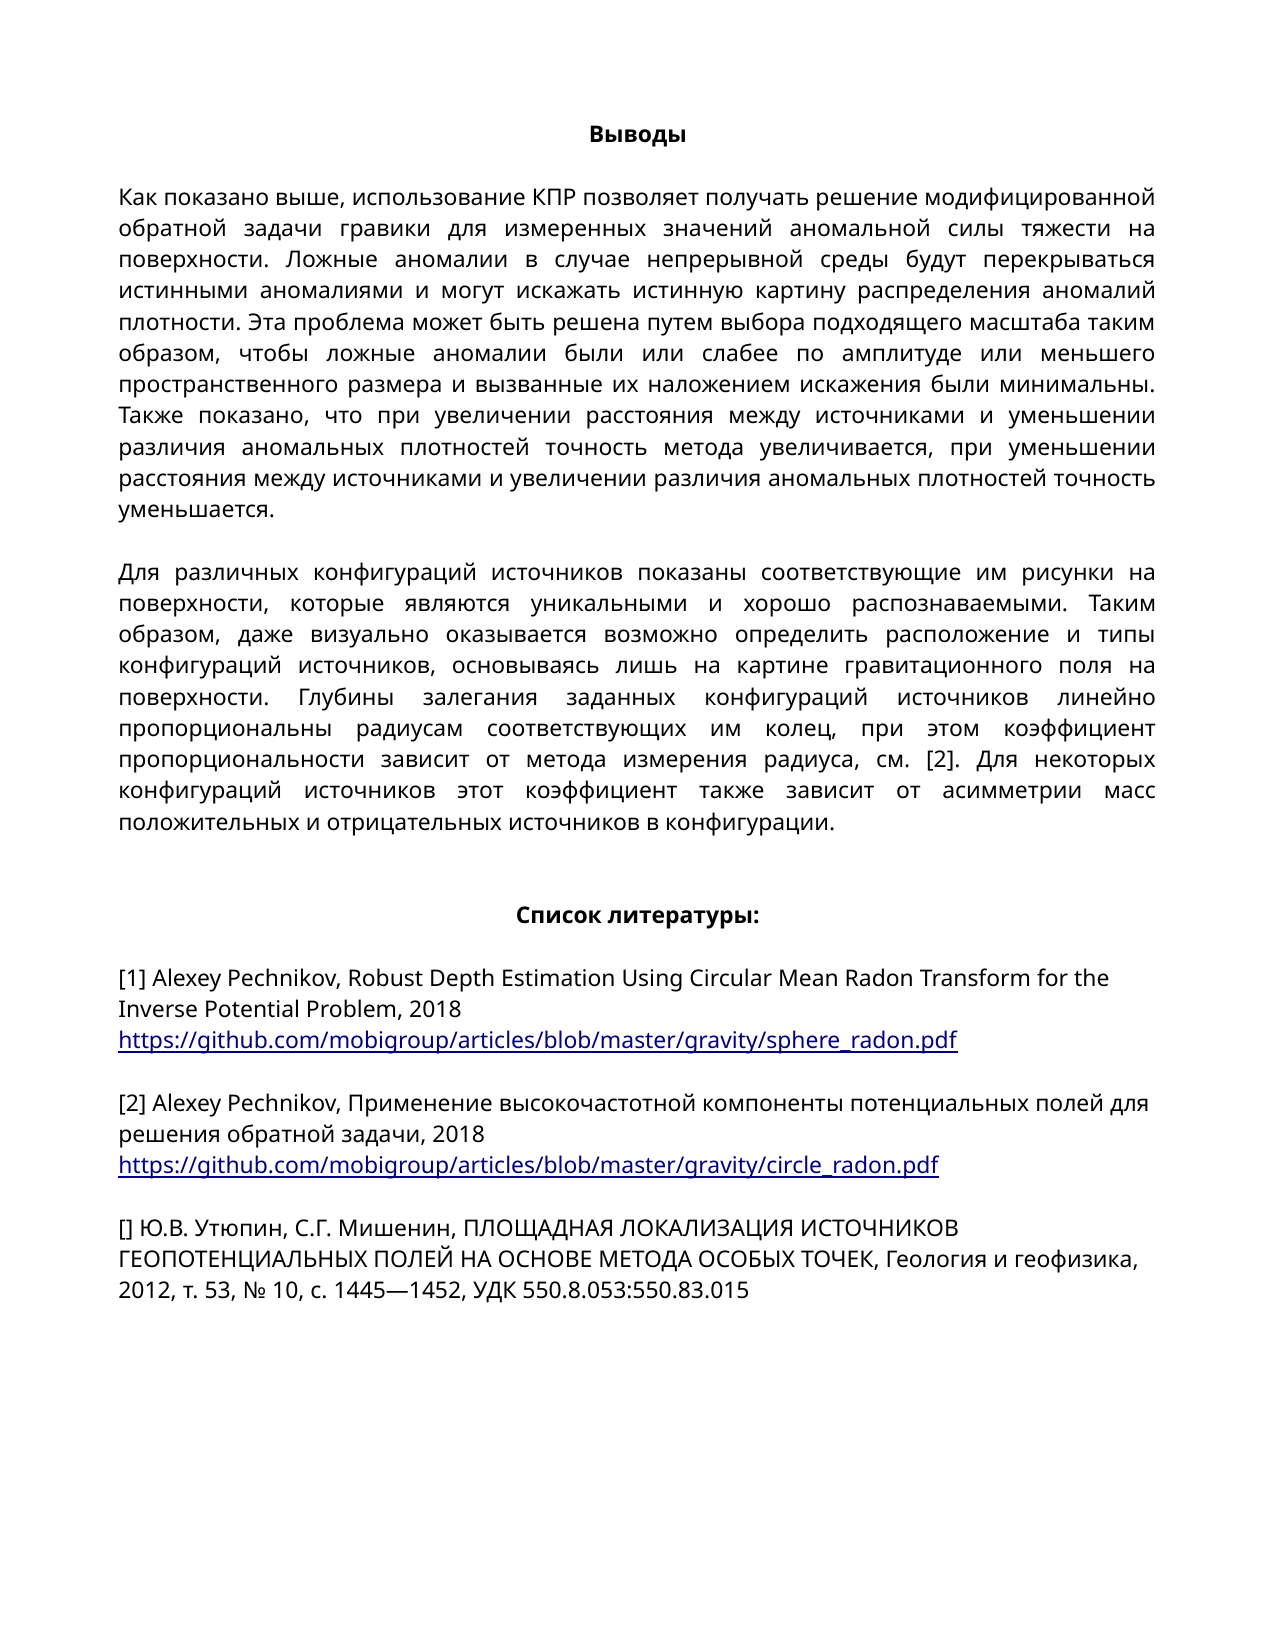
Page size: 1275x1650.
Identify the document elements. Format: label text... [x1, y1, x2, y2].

text Список литературы: [118, 899, 1157, 931]
text https://github.com/mobigroup/articles/blob/master/gravity/sphere_radon.pdf [118, 1024, 1157, 1056]
text Как показано выше, использование КПР позволяет получать решение модифицированной обратной задачи гравики для измеренных значений аномальной силы тяжести на поверхности. Ложные аномалии в случае непрерывной среды будут перекрываться истинными аномалиями и могут искажать истинную картину распределения аномалий плотности. Эта проблема может быть решена путем выбора подходящего масштаба таким образом, чтобы ложные аномалии были или слабее по амплитуде или меньшего пространственного размера и вызванные их наложением искажения были минимальны. Также показано, что при увеличении расстояния между источниками и уменьшении различия аномальных плотностей точность метода увеличивается, при уменьшении расстояния между источниками и увеличении различия аномальных плотностей точность уменьшается. [118, 181, 1157, 524]
text [] Ю.В. Утюпин, С.Г. Мишенин, ПЛОЩАДНАЯ ЛОКАЛИЗАЦИЯ ИСТОЧНИКОВ ГЕОПОТЕНЦИАЛЬНЫХ ПОЛЕЙ НА ОСНОВЕ МЕТОДА ОСОБЫХ ТОЧЕК, Геология и геофизика, 2012, т. 53, № 10, с. 1445—1452, УДК 550.8.053:550.83.015 [118, 1212, 1157, 1306]
text https://github.com/mobigroup/articles/blob/master/gravity/circle_radon.pdf [118, 1149, 1157, 1181]
text [2] Alexey Pechnikov, Применение высокочастотной компоненты потенциальных полей для решения обратной задачи, 2018 [118, 1087, 1157, 1149]
text Для различных конфигураций источников показаны соответствующие им рисунки на поверхности, которые являются уникальными и хорошо распознаваемыми. Таким образом, даже визуально оказывается возможно определить расположение и типы конфигураций источников, основываясь лишь на картине гравитационного поля на поверхности. Глубины залегания заданных конфигураций источников линейно пропорциональны радиусам соответствующих им колец, при этом коэффициент пропорциональности зависит от метода измерения радиуса, см. [2]. Для некоторых конфигураций источников этот коэффициент также зависит от асимметрии масс положительных и отрицательных источников в конфигурации. [118, 556, 1157, 837]
text Выводы [118, 118, 1157, 149]
text [1] Alexey Pechnikov, Robust Depth Estimation Using Circular Mean Radon Transform for the Inverse Potential Problem, 2018 [118, 962, 1157, 1024]
